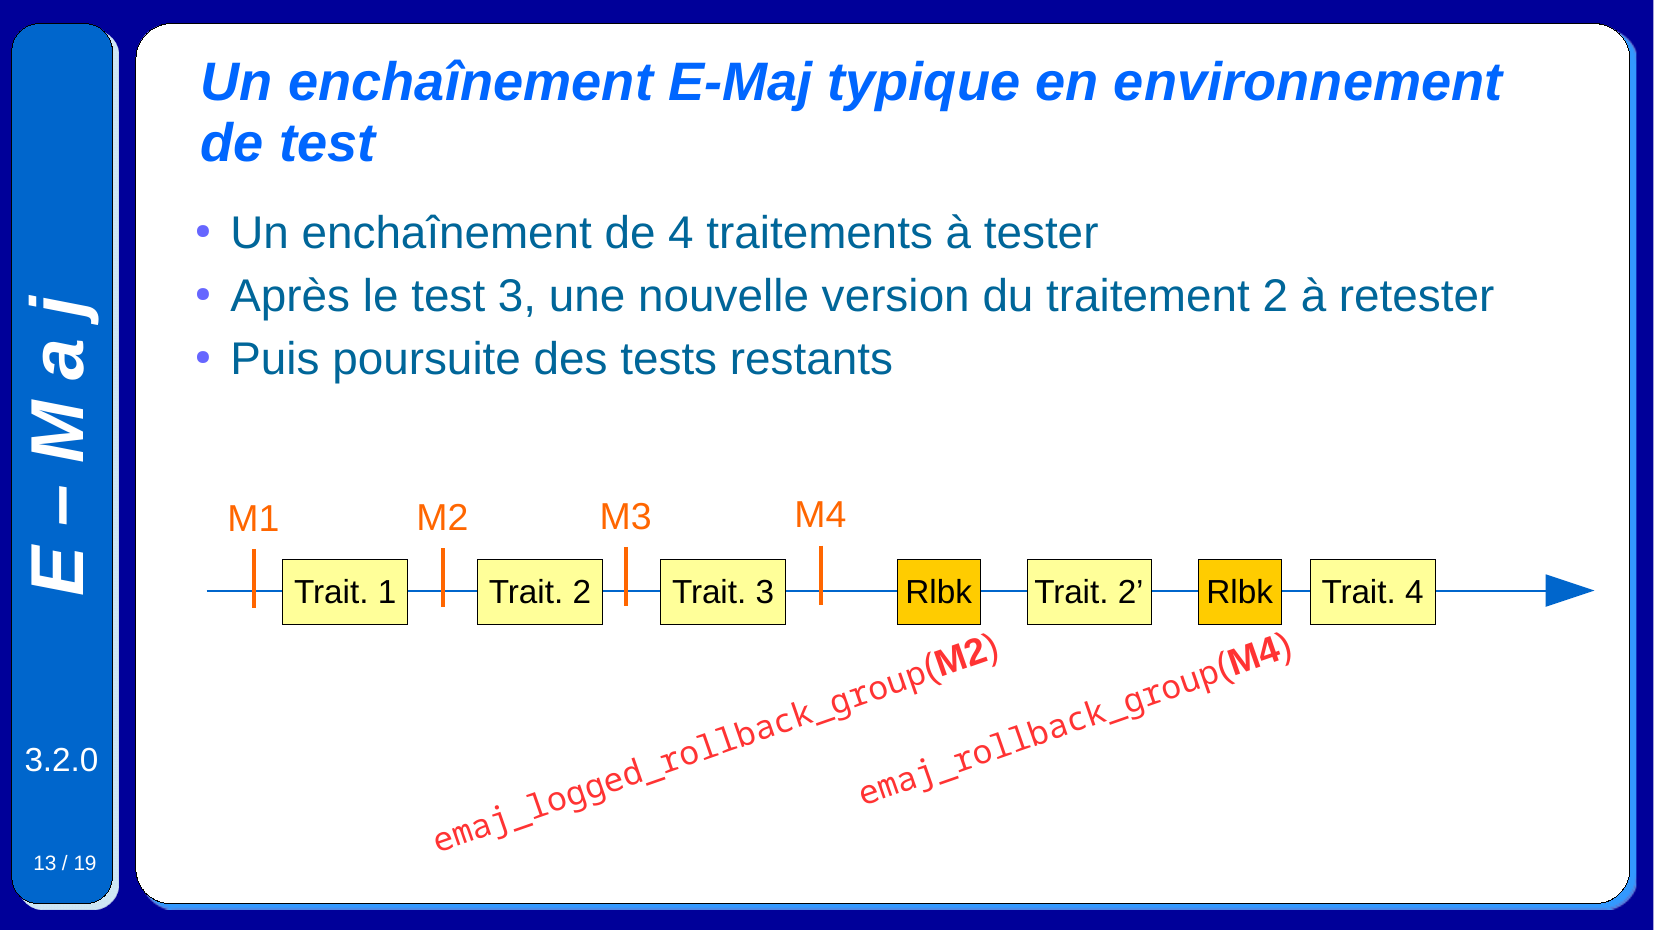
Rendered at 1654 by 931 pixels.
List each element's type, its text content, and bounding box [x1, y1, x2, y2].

text_box Rlbk [1198, 559, 1282, 625]
text_box Trait. 3 [660, 559, 786, 625]
text_box M2 [401, 488, 484, 546]
text_box emaj_rollback_group(M4) [834, 609, 1318, 837]
text_box Trait. 1 [282, 559, 408, 625]
text_box M4 [779, 486, 862, 544]
text_box Rlbk [897, 559, 981, 625]
list Un enchaînement de 4 traitements à tester Après le test 3, une nouvelle version du traitement 2 à retester Puis poursuite des tests restants [177, 206, 1587, 385]
text_box Trait. 4 [1310, 559, 1436, 625]
text_box M1 [212, 490, 295, 547]
text_box Trait. 2’ [1027, 559, 1152, 625]
title Un enchaînement E-Maj typique en environnement de test [200, 34, 1575, 191]
text_box emaj_logged_rollback_group(M2) [409, 610, 1025, 884]
text_box Trait. 2 [477, 559, 603, 625]
text_box M3 [584, 487, 667, 545]
